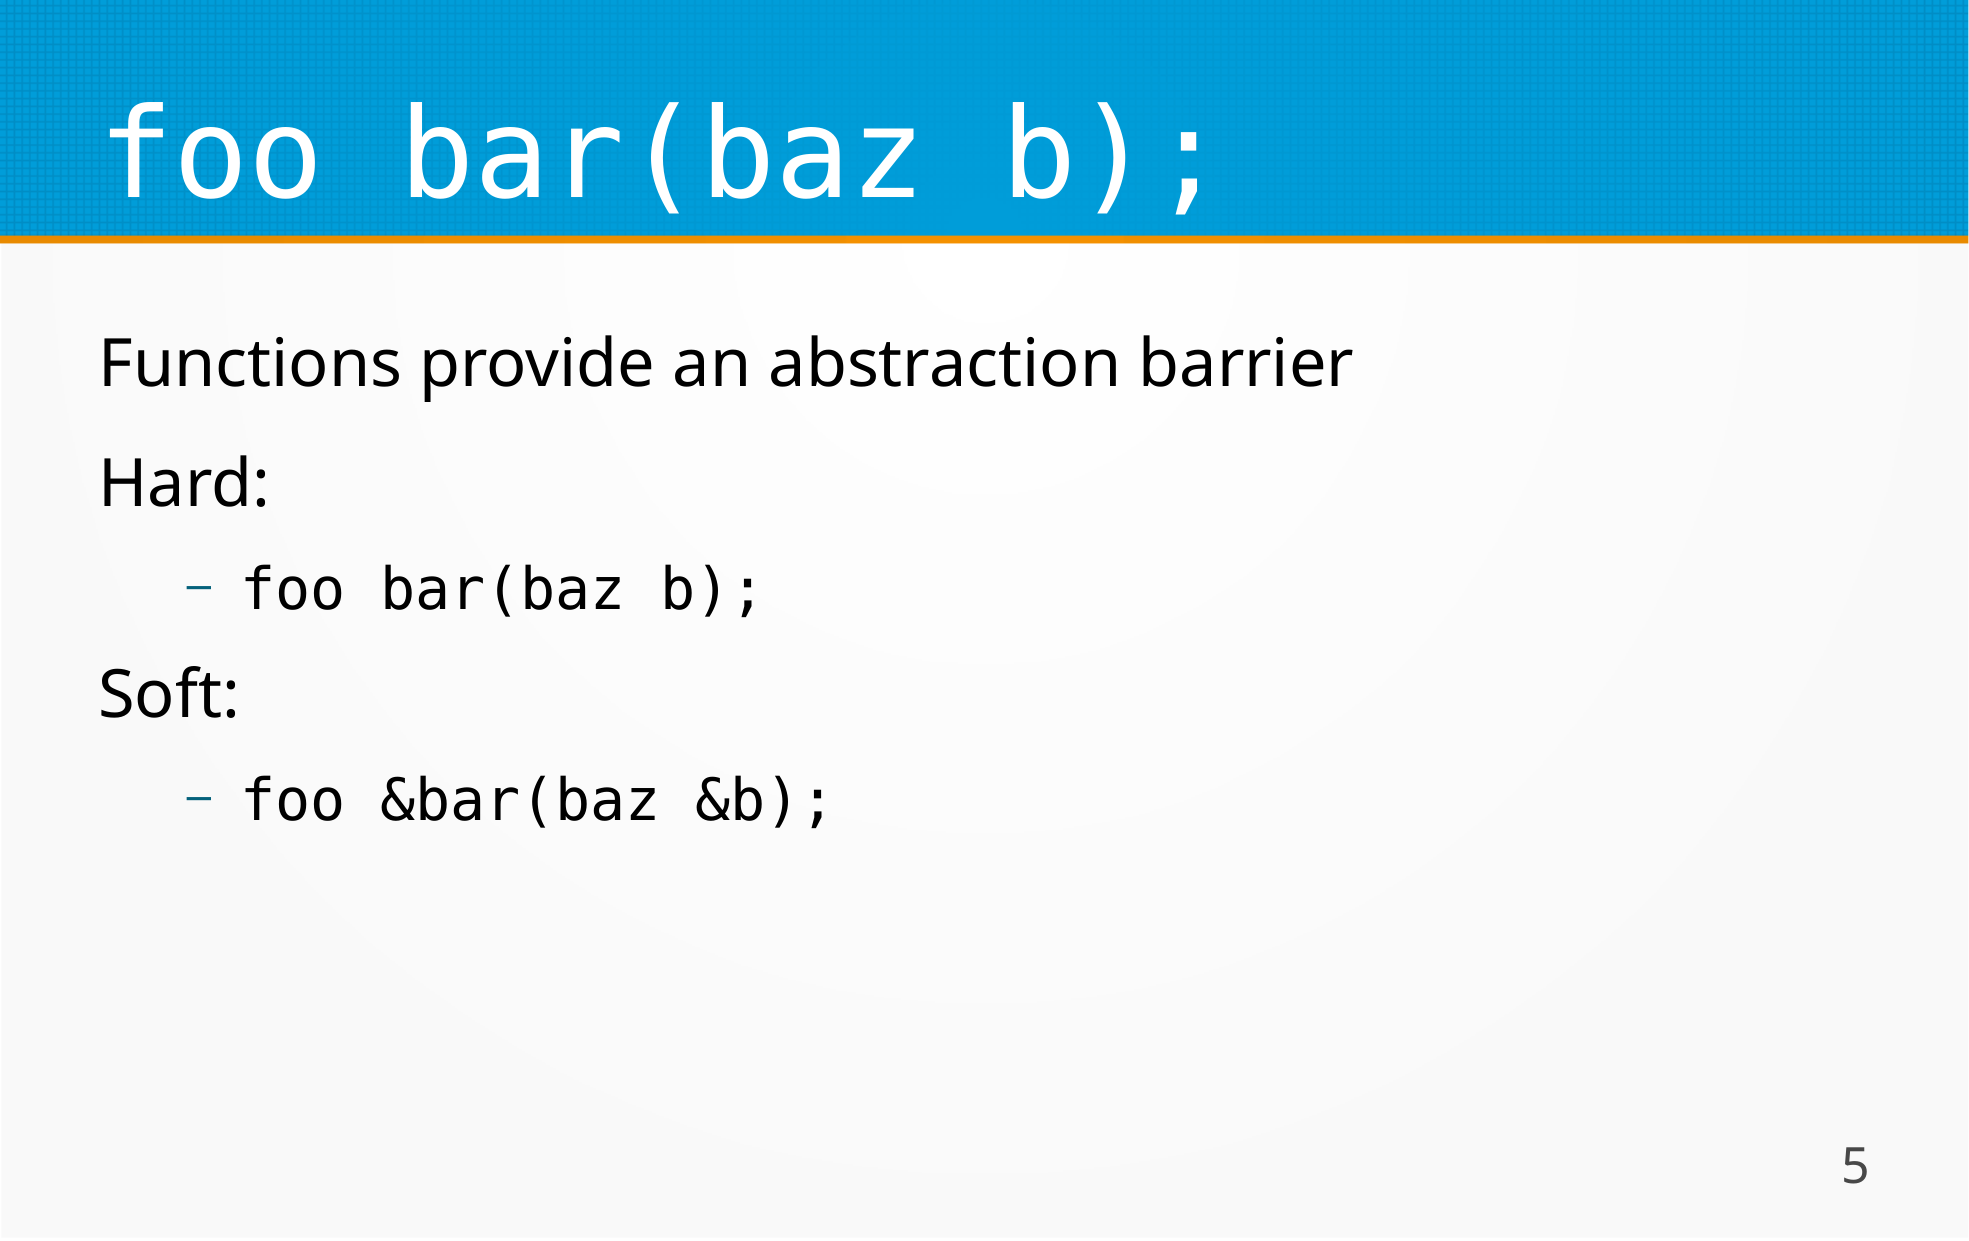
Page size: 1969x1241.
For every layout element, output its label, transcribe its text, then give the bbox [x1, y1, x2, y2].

picture [0, 236, 1969, 1241]
list Functions provide an abstraction barrier Hard: foo bar(baz b); Soft: foo &bar(baz &b); [98, 315, 1861, 1081]
title foo bar(baz b); [98, 19, 1870, 227]
